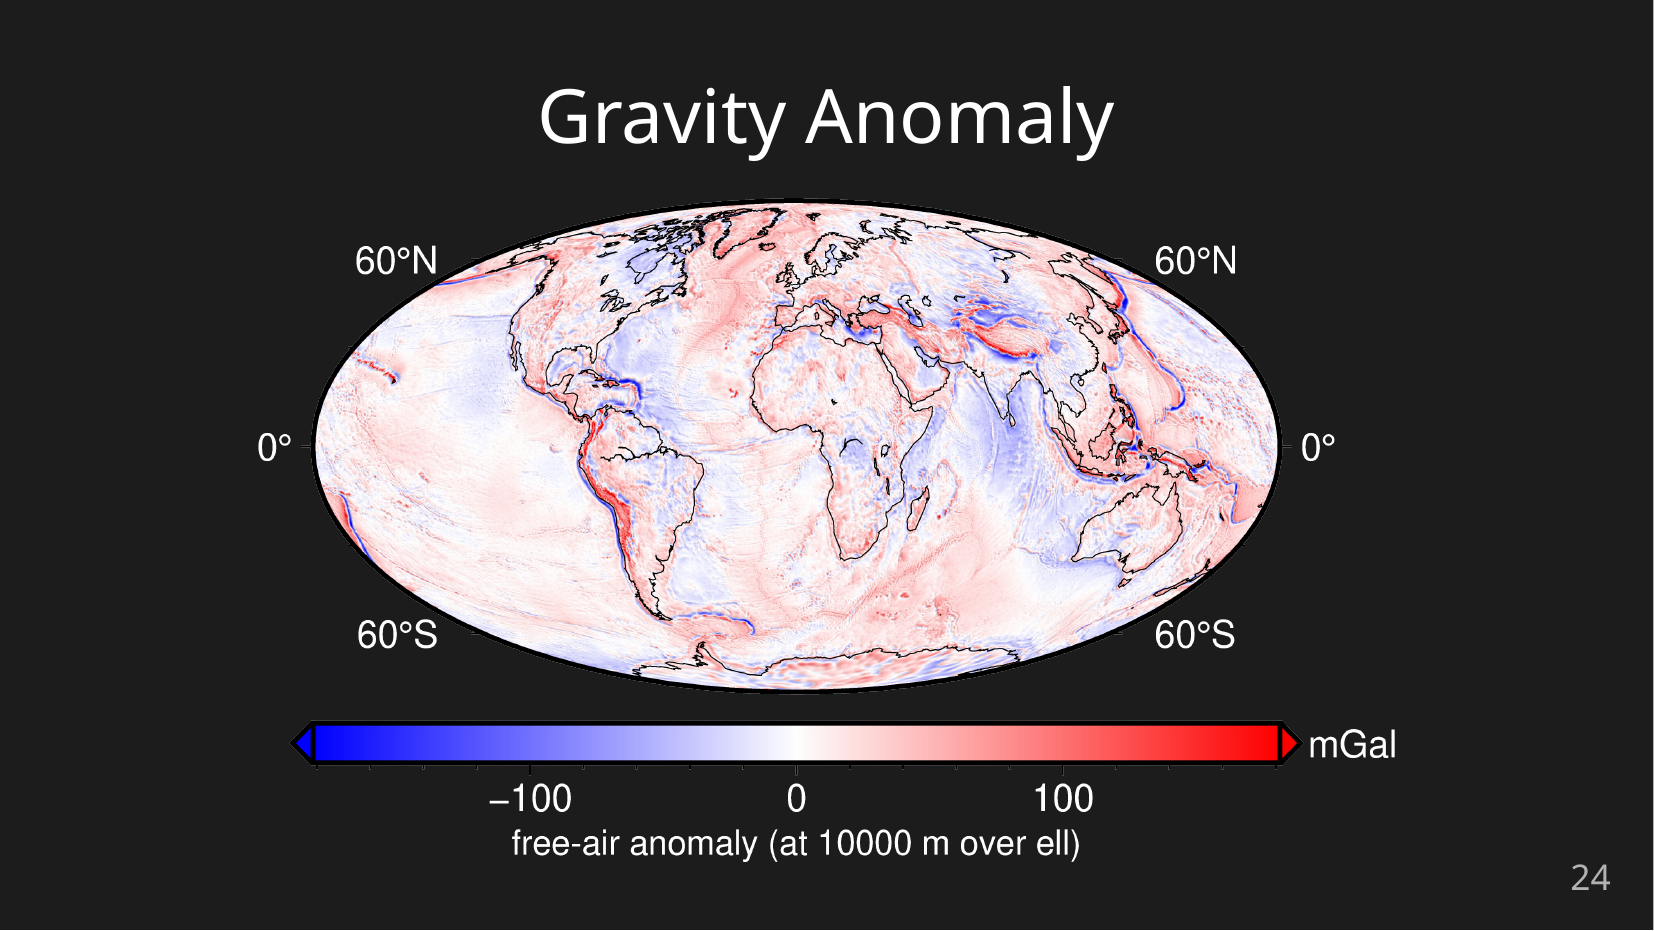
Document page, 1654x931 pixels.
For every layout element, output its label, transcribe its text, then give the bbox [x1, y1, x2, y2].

title Gravity Anomaly [82, 37, 1571, 193]
picture [258, 198, 1395, 863]
text_box [1409, 845, 1626, 916]
